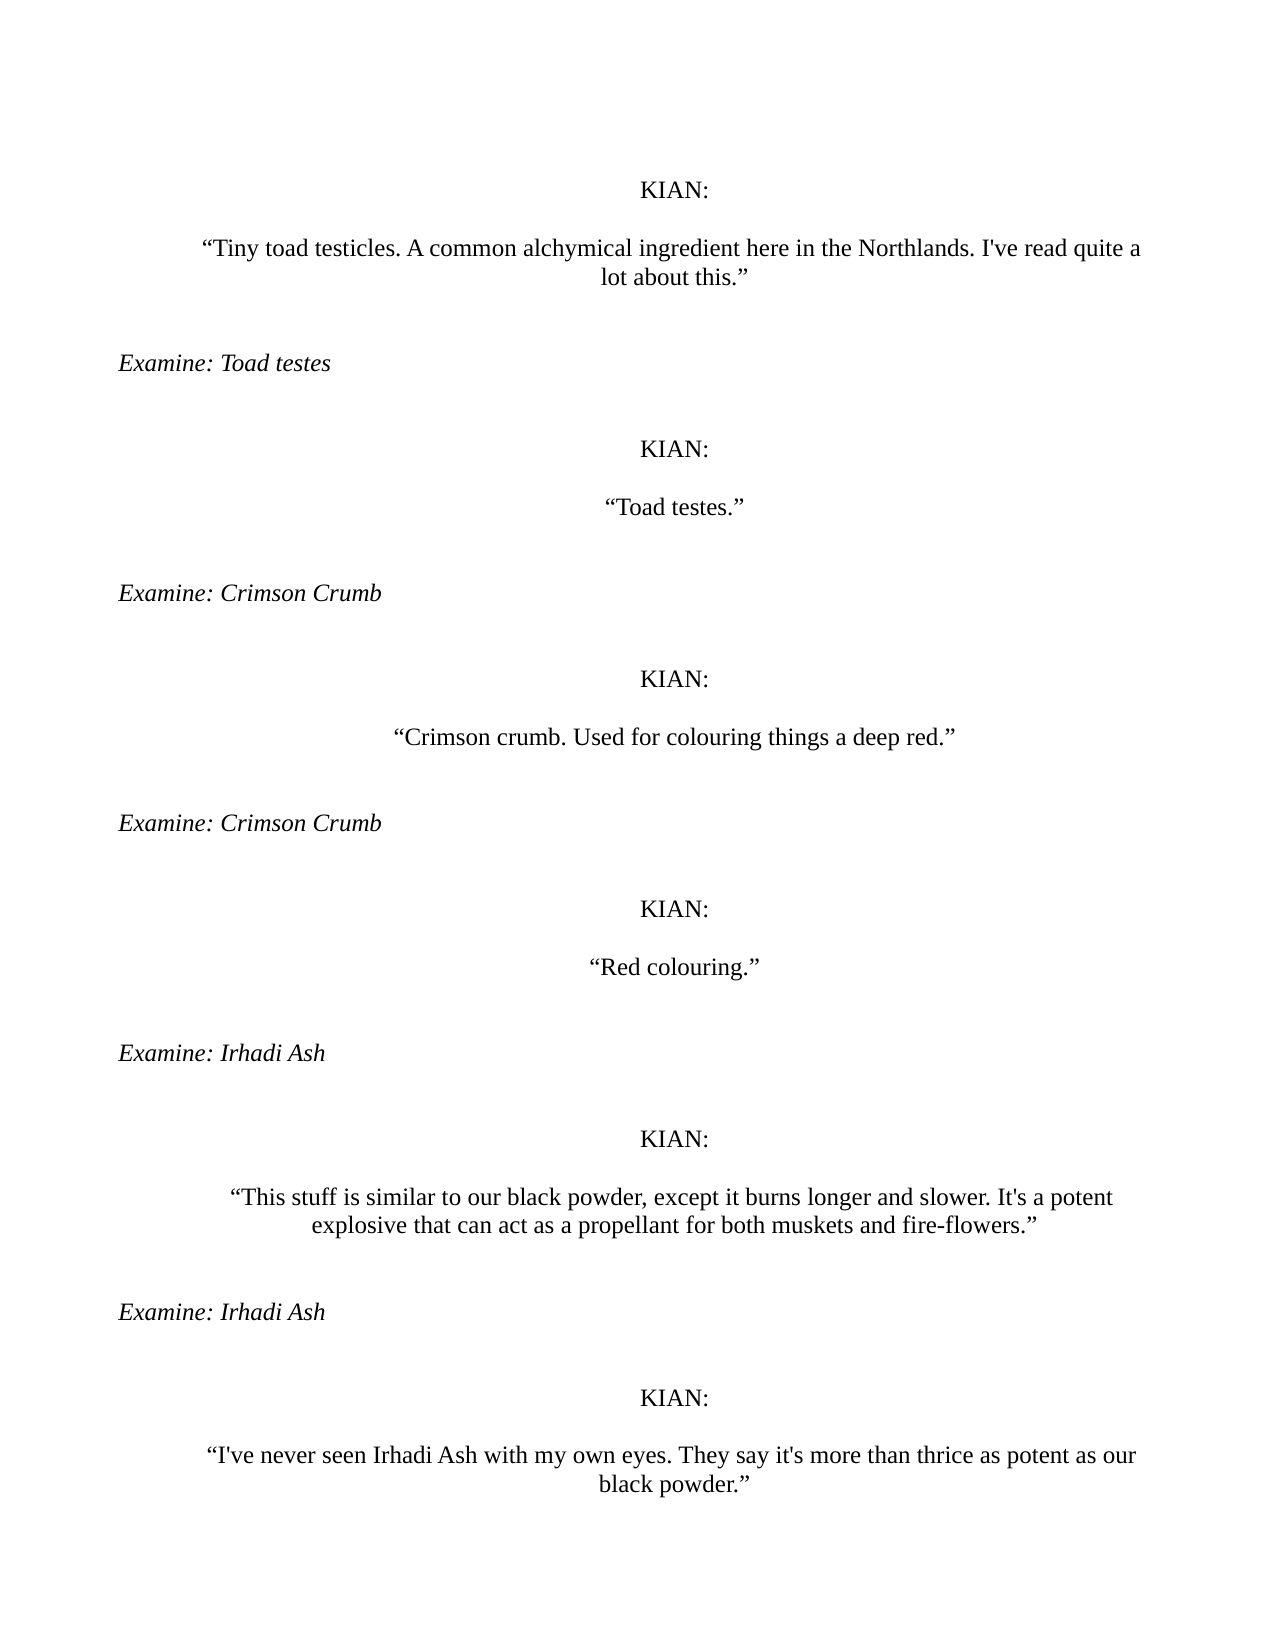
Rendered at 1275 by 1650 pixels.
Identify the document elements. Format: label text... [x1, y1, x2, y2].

text Examine: Crimson Crumb [118, 578, 1157, 607]
text “Tiny toad testicles. A common alchymical ingredient here in the Northlands. I've read quite a lot about this.” [118, 233, 1157, 291]
text “I've never seen Irhadi Ash with my own eyes. They say it's more than thrice as potent as our black powder.” [118, 1441, 1157, 1498]
text “Red colouring.” [118, 952, 1157, 981]
text KIAN: [118, 434, 1157, 463]
text “This stuff is similar to our black powder, except it burns longer and slower. It's a potent explosive that can act as a propellant for both muskets and fire-flowers.” [118, 1182, 1157, 1239]
text KIAN: [118, 664, 1157, 693]
text Examine: Irhadi Ash [118, 1297, 1157, 1326]
text Examine: Irhadi Ash [118, 1038, 1157, 1067]
text “Toad testes.” [118, 492, 1157, 521]
text “Crimson crumb. Used for colouring things a deep red.” [118, 722, 1157, 751]
text Examine: Crimson Crumb [118, 808, 1157, 837]
text Examine: Toad testes [118, 348, 1157, 377]
text KIAN: [118, 176, 1157, 233]
text KIAN: [118, 1124, 1157, 1153]
text KIAN: [118, 1383, 1157, 1412]
text KIAN: [118, 894, 1157, 923]
